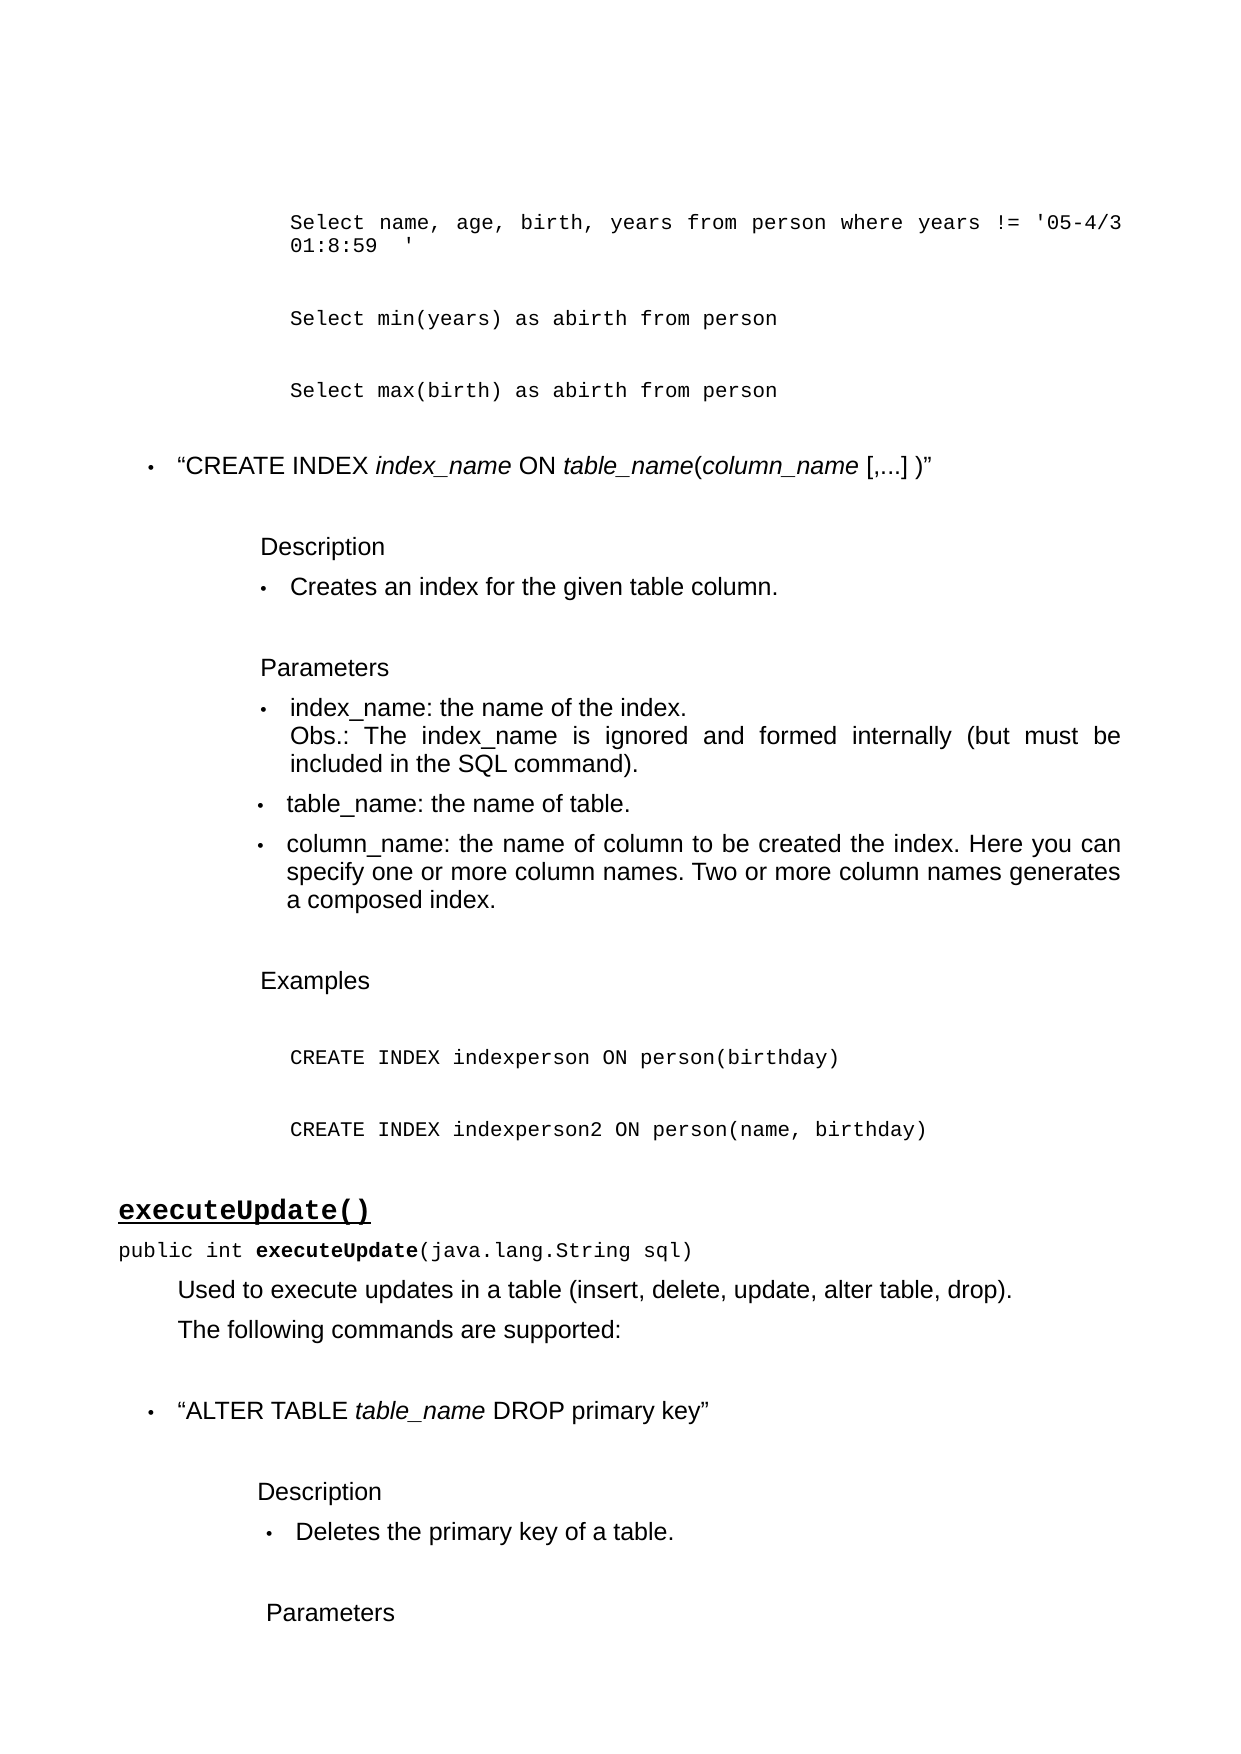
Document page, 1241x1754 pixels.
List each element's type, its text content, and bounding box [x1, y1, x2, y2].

list Select name, age, birth, years from person where years != '05-4/3 01:8:59 ' [260, 212, 1122, 259]
list index_name: the name of the index. Obs.: The index_name is ignored and formed internally (but must be included in the SQL command). [260, 694, 1122, 777]
list Parameters [231, 653, 1122, 681]
list column_name: the name of column to be created the index. Here you can specify one or more column names. Two or more column names generates a composed index. [257, 830, 1122, 914]
list Used to execute updates in a table (insert, delete, update, alter table, drop). [177, 1276, 1122, 1304]
list Deletes the primary key of a table. [266, 1518, 1122, 1546]
text public int executeUpdate(java.lang.String sql) [118, 1240, 1122, 1263]
list CREATE INDEX indexperson ON person(birthday) [260, 1047, 1122, 1071]
list The following commands are supported: [177, 1316, 1122, 1344]
list Description [231, 532, 1122, 560]
list “CREATE INDEX index_name ON table_name(column_name [,...] )” [148, 452, 1122, 480]
list Parameters [236, 1598, 1122, 1626]
list Creates an index for the given table column. [260, 573, 1122, 601]
list Examples [231, 967, 1122, 994]
list Select max(birth) as abirth from person [260, 380, 1122, 403]
list “ALTER TABLE table_name DROP primary key” [148, 1397, 1122, 1425]
subtitle executeUpdate() [118, 1196, 1122, 1227]
list Select min(years) as abirth from person [260, 308, 1122, 331]
list CREATE INDEX indexperson2 ON person(name, birthday) [260, 1119, 1122, 1143]
list Description [207, 1477, 1122, 1505]
list table_name: the name of table. [257, 790, 1122, 818]
